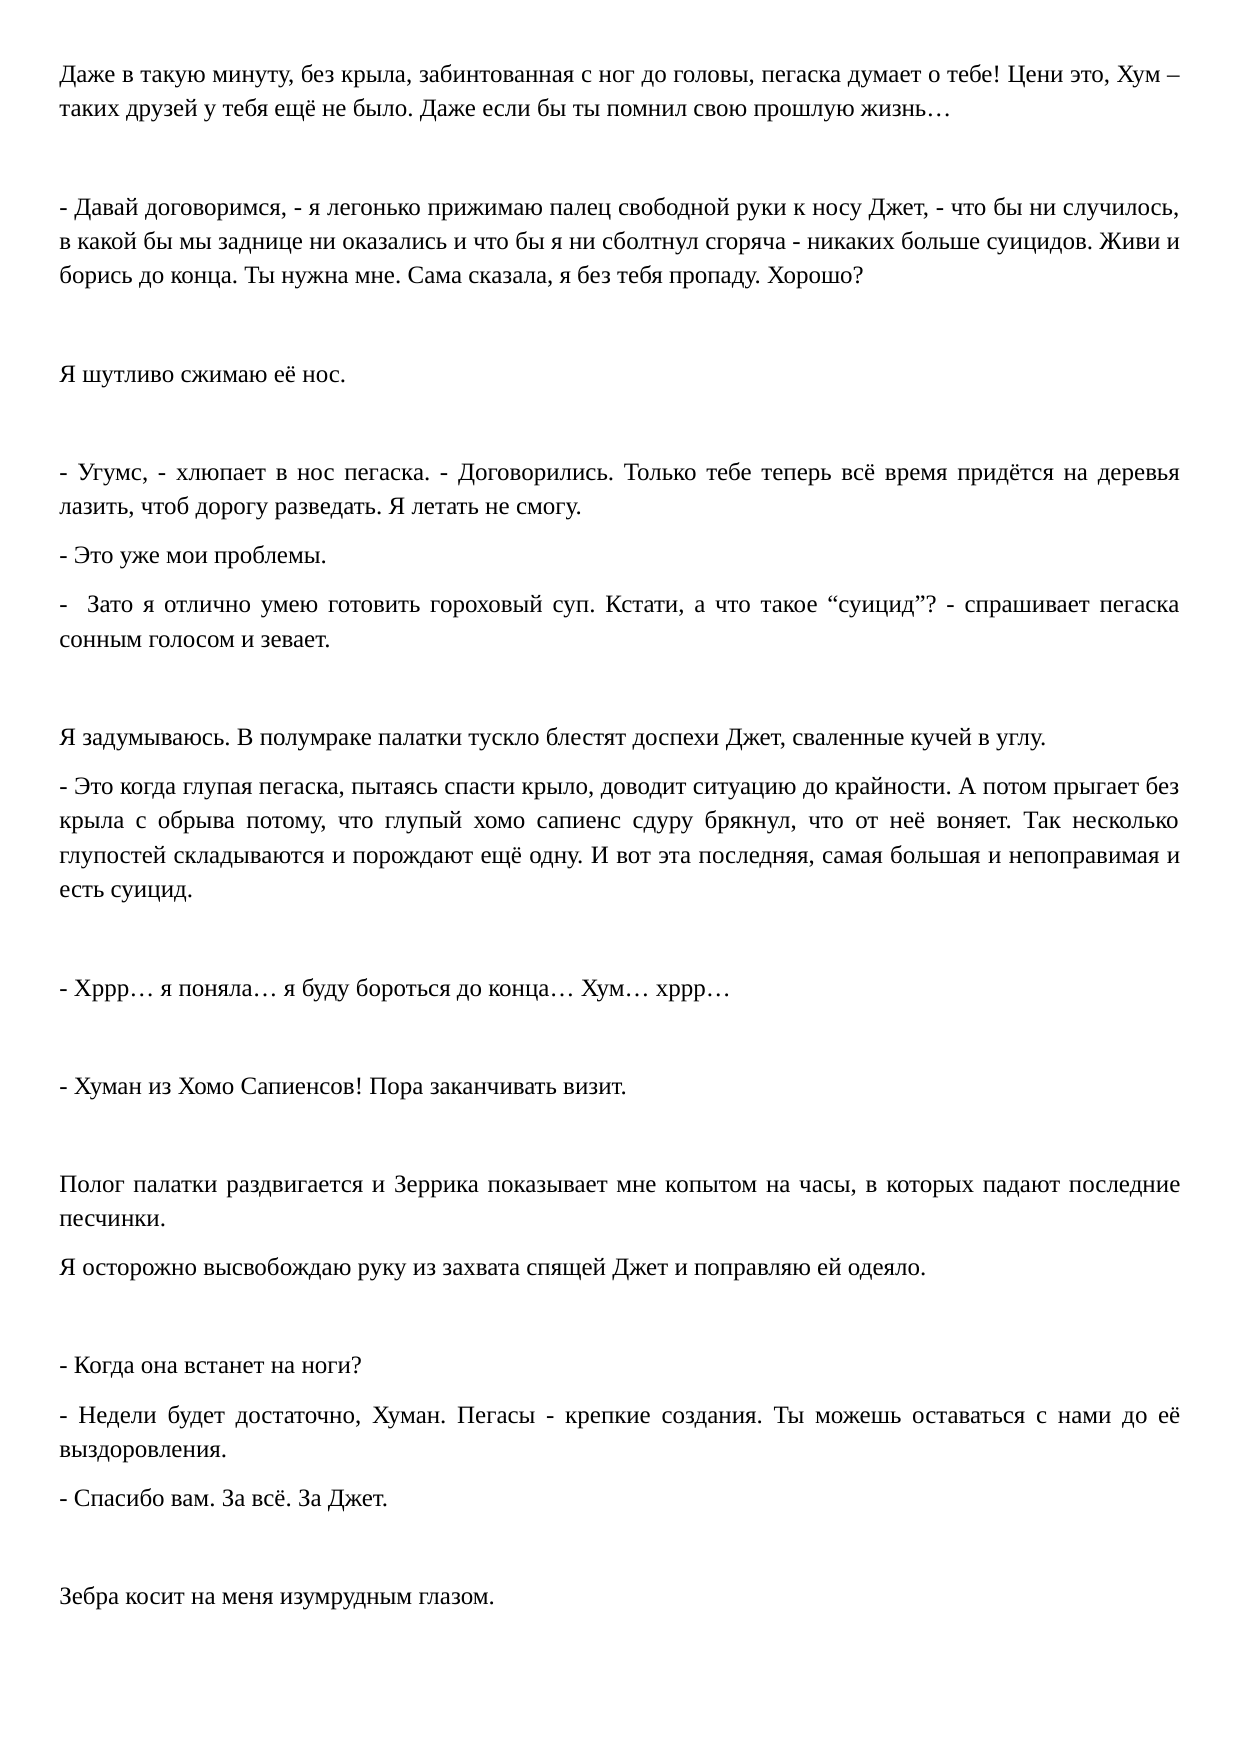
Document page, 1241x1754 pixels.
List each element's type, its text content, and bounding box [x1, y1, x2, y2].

text Полог палатки раздвигается и Зеррика показывает мне копытом на часы, в которых падают последние песчинки. [59, 1169, 1181, 1232]
text Я шутливо сжимаю её нос. [59, 359, 1181, 387]
text - Хррр… я поняла… я буду бороться до конца… Хум… хррр… [59, 973, 1181, 1001]
text - Это когда глупая пегаска, пытаясь спасти крыло, доводит ситуацию до крайности. А потом прыгает без крыла с обрыва потому, что глупый хомо сапиенс сдуру брякнул, что от неё воняет. Так несколько глупостей складываются и порождают ещё одну. И вот эта последняя, самая большая и непоправимая и есть суицид. [59, 771, 1181, 903]
text - Когда она встанет на ноги? [59, 1351, 1181, 1379]
text - Зато я отлично умею готовить гороховый суп. Кстати, а что такое “суицид”? - спрашивает пегаска сонным голосом и зевает. [59, 589, 1181, 653]
text - Это уже мои проблемы. [59, 540, 1181, 569]
text Я осторожно высвобождаю руку из захвата спящей Джет и поправляю ей одеяло. [59, 1252, 1181, 1281]
text - Недели будет достаточно, Хуман. Пегасы - крепкие создания. Ты можешь оставаться с нами до её выздоровления. [59, 1400, 1181, 1463]
text Я задумываюсь. В полумраке палатки тускло блестят доспехи Джет, сваленные кучей в углу. [59, 722, 1181, 751]
text - Давай договоримся, - я легонько прижимаю палец свободной руки к носу Джет, - что бы ни случилось, в какой бы мы заднице ни оказались и что бы я ни сболтнул сгоряча - никаких больше суицидов. Живи и борись до конца. Ты нужна мне. Сама сказала, я без тебя пропаду. Хорошо? [59, 192, 1181, 289]
text - Хуман из Хомо Сапиенсов! Пора заканчивать визит. [59, 1071, 1181, 1099]
text Даже в такую минуту, без крыла, забинтованная с ног до головы, пегаска думает о тебе! Цени это, Хум – таких друзей у тебя ещё не было. Даже если бы ты помнил свою прошлую жизнь… [59, 59, 1181, 122]
text Зебра косит на меня изумрудным глазом. [59, 1581, 1181, 1610]
text - Угумс, - хлюпает в нос пегаска. - Договорились. Только тебе теперь всё время придётся на деревья лазить, чтоб дорогу разведать. Я летать не смогу. [59, 457, 1181, 520]
text - Спасибо вам. За всё. За Джет. [59, 1483, 1181, 1512]
